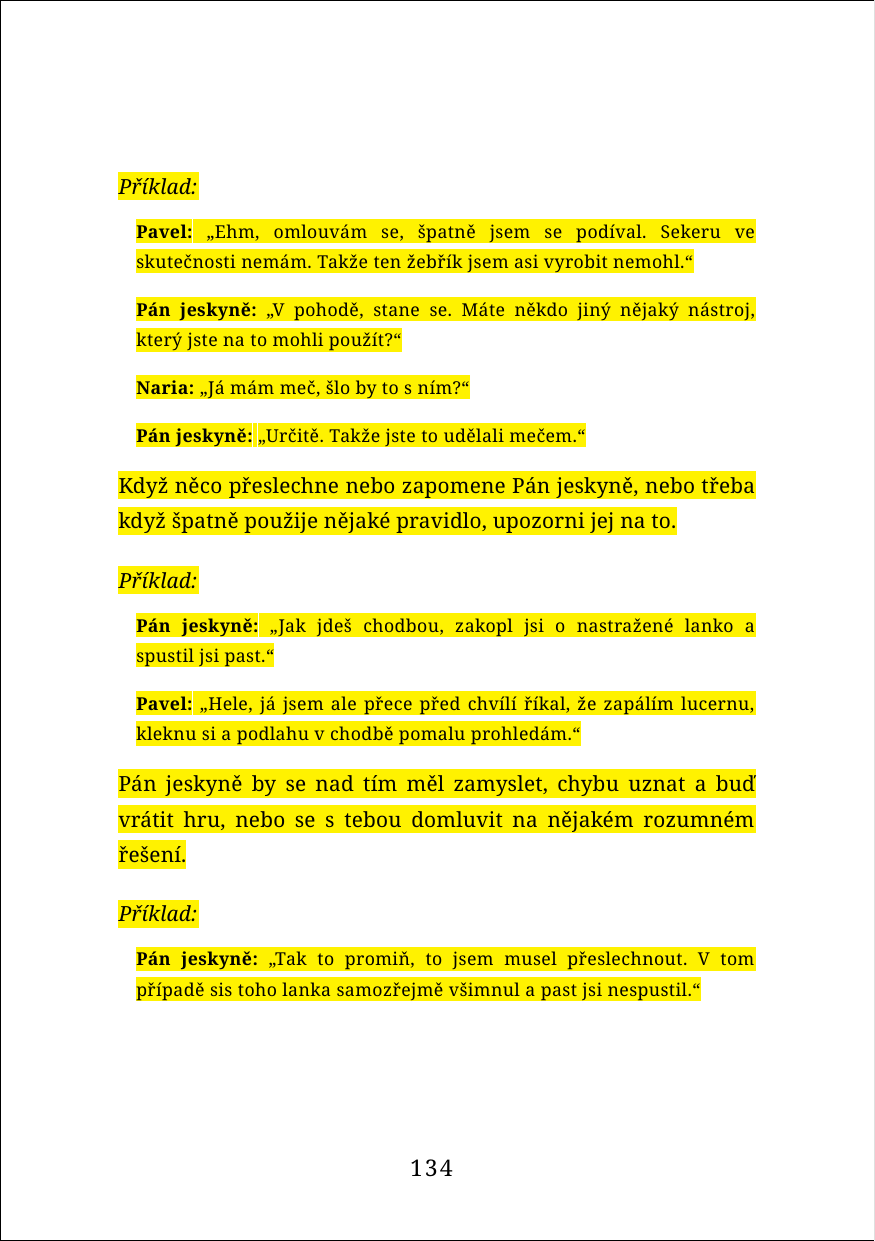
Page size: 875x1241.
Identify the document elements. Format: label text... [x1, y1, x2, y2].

text Pán jeskyně by se nad tím měl zamyslet, chybu uznat a buď vrátit hru, nebo se s tebou domluvit na nějakém rozumném řešení. [118, 769, 756, 869]
text Naria: „Já mám meč, šlo by to s ním?“ [136, 375, 756, 399]
text Když něco přeslechne nebo zapomene Pán jeskyně, nebo třeba když špatně použije nějaké pravidlo, upozorni jej na to. [118, 471, 756, 535]
text Pavel: „Hele, já jsem ale přece před chvílí říkal, že zapálím lucernu, kleknu si a podlahu v chodbě pomalu prohledám.“ [136, 691, 756, 746]
text Pavel: „Ehm, omlouvám se, špatně jsem se podíval. Sekeru ve skutečnosti nemám. Takže ten žebřík jsem asi vyrobit nemohl.“ [136, 219, 756, 273]
text Pán jeskyně: „Tak to promiň, to jsem musel přeslechnout. V tom případě sis toho lanka samozřejmě všimnul a past jsi nespustil.“ [136, 947, 756, 1001]
text Příklad: [118, 172, 756, 200]
text Příklad: [118, 566, 756, 594]
text Příklad: [118, 899, 756, 928]
text Pán jeskyně: „V pohodě, stane se. Máte někdo jiný nějaký nástroj, který jste na to mohli použít?“ [136, 297, 756, 352]
text Pán jeskyně: „Určitě. Takže jste to udělali mečem.“ [136, 423, 756, 447]
text Pán jeskyně: „Jak jdeš chodbou, zakopl jsi o nastražené lanko a spustil jsi past.“ [136, 613, 756, 667]
